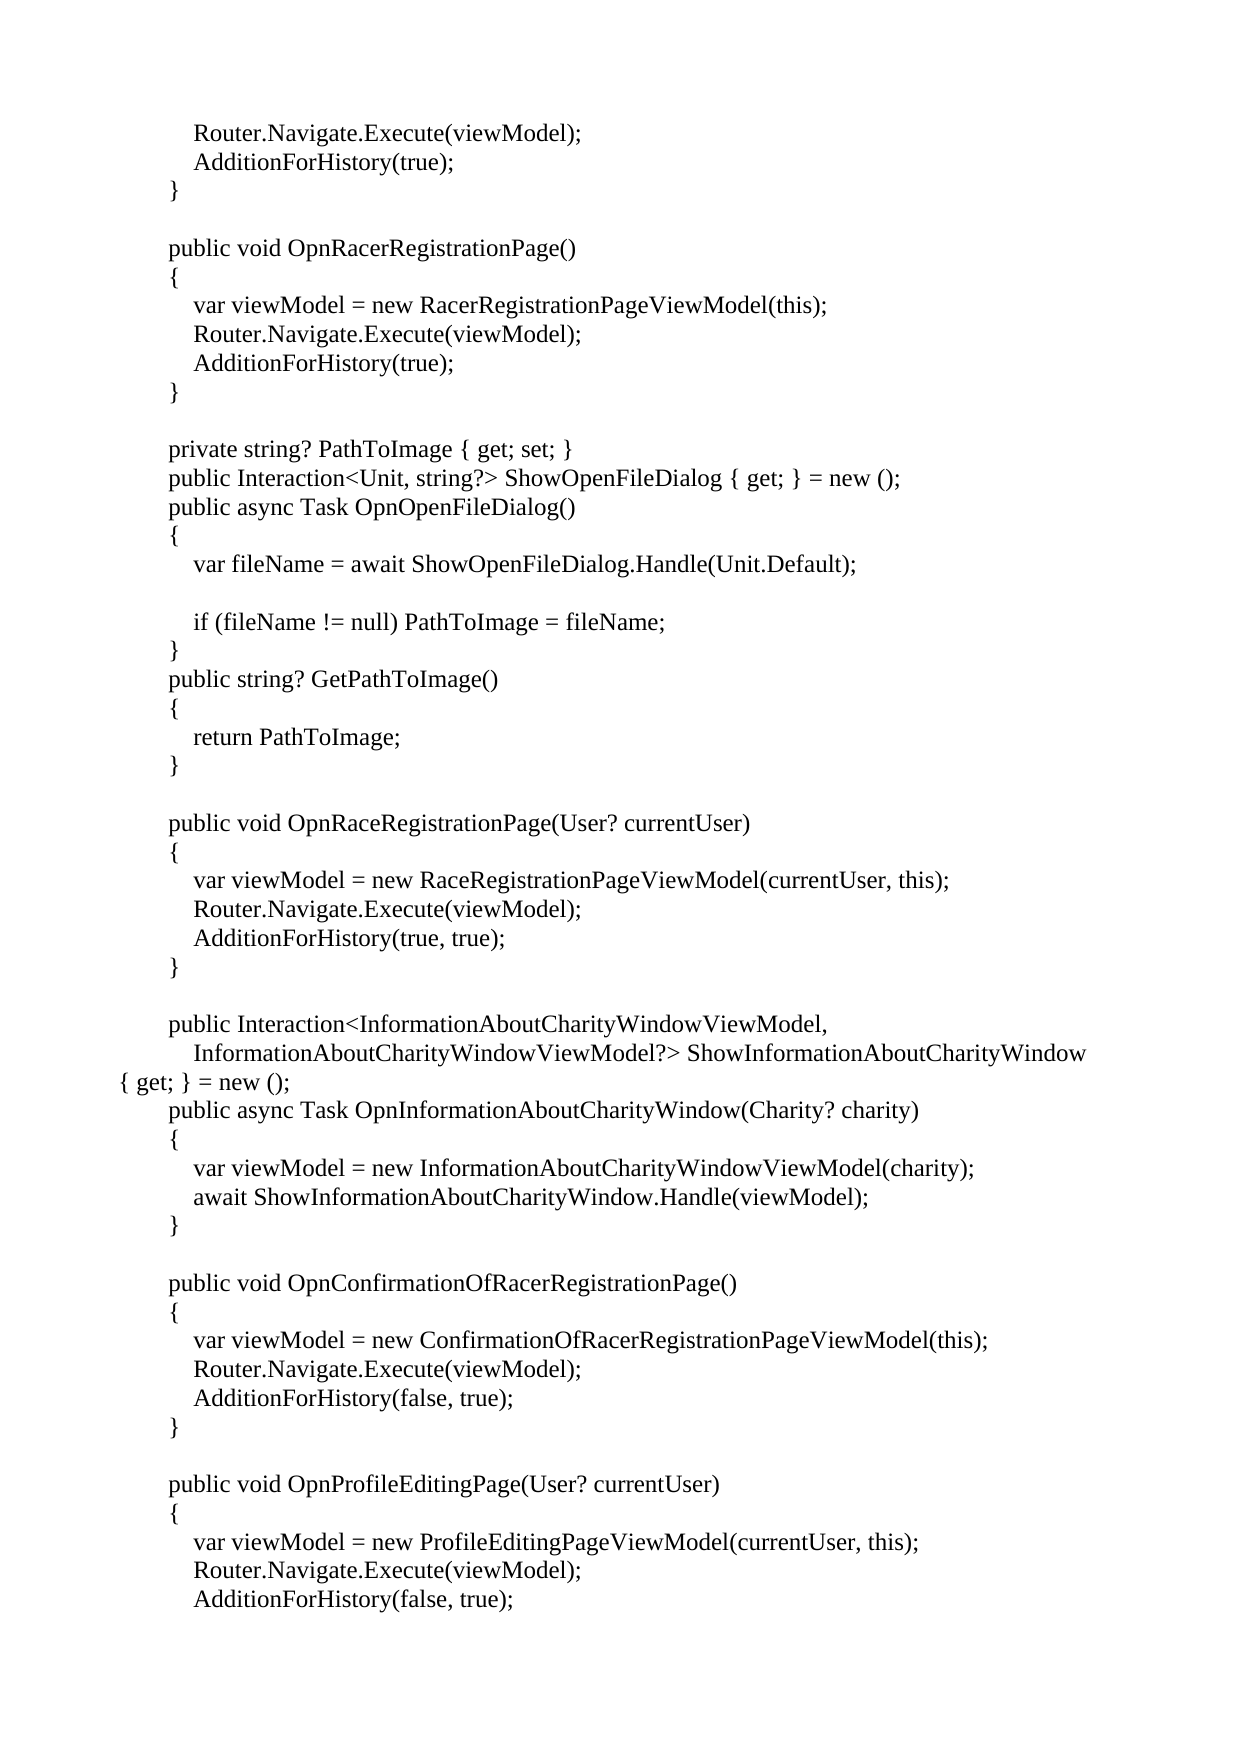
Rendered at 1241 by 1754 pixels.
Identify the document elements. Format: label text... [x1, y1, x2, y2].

subtitle Router.Navigate.Execute(viewModel); AdditionForHistory(true); } public void OpnRacerRegistrationPage() { var viewModel = new RacerRegistrationPageViewModel(this); Router.Navigate.Execute(viewModel); AdditionForHistory(true); } private string? PathToImage { get; set; } public Interaction<Unit, string?> ShowOpenFileDialog { get; } = new (); public async Task OpnOpenFileDialog() { var fileName = await ShowOpenFileDialog.Handle(Unit.Default); if (fileName != null) PathToImage = fileName; } public string? GetPathToImage() { return PathToImage; } public void OpnRaceRegistrationPage(User? currentUser) { var viewModel = new RaceRegistrationPageViewModel(currentUser, this); Router.Navigate.Execute(viewModel); AdditionForHistory(true, true); } public Interaction<InformationAboutCharityWindowViewModel, InformationAboutCharityWindowViewModel?> ShowInformationAboutCharityWindow { get; } = new (); public async Task OpnInformationAboutCharityWindow(Charity? charity) { var viewModel = new InformationAboutCharityWindowViewModel(charity); await ShowInformationAboutCharityWindow.Handle(viewModel); } public void OpnConfirmationOfRacerRegistrationPage() { var viewModel = new ConfirmationOfRacerRegistrationPageViewModel(this); Router.Navigate.Execute(viewModel); AdditionForHistory(false, true); } public void OpnProfileEditingPage(User? currentUser) { var viewModel = new ProfileEditingPageViewModel(currentUser, this); Router.Navigate.Execute(viewModel); AdditionForHistory(false, true); [118, 118, 1122, 1613]
